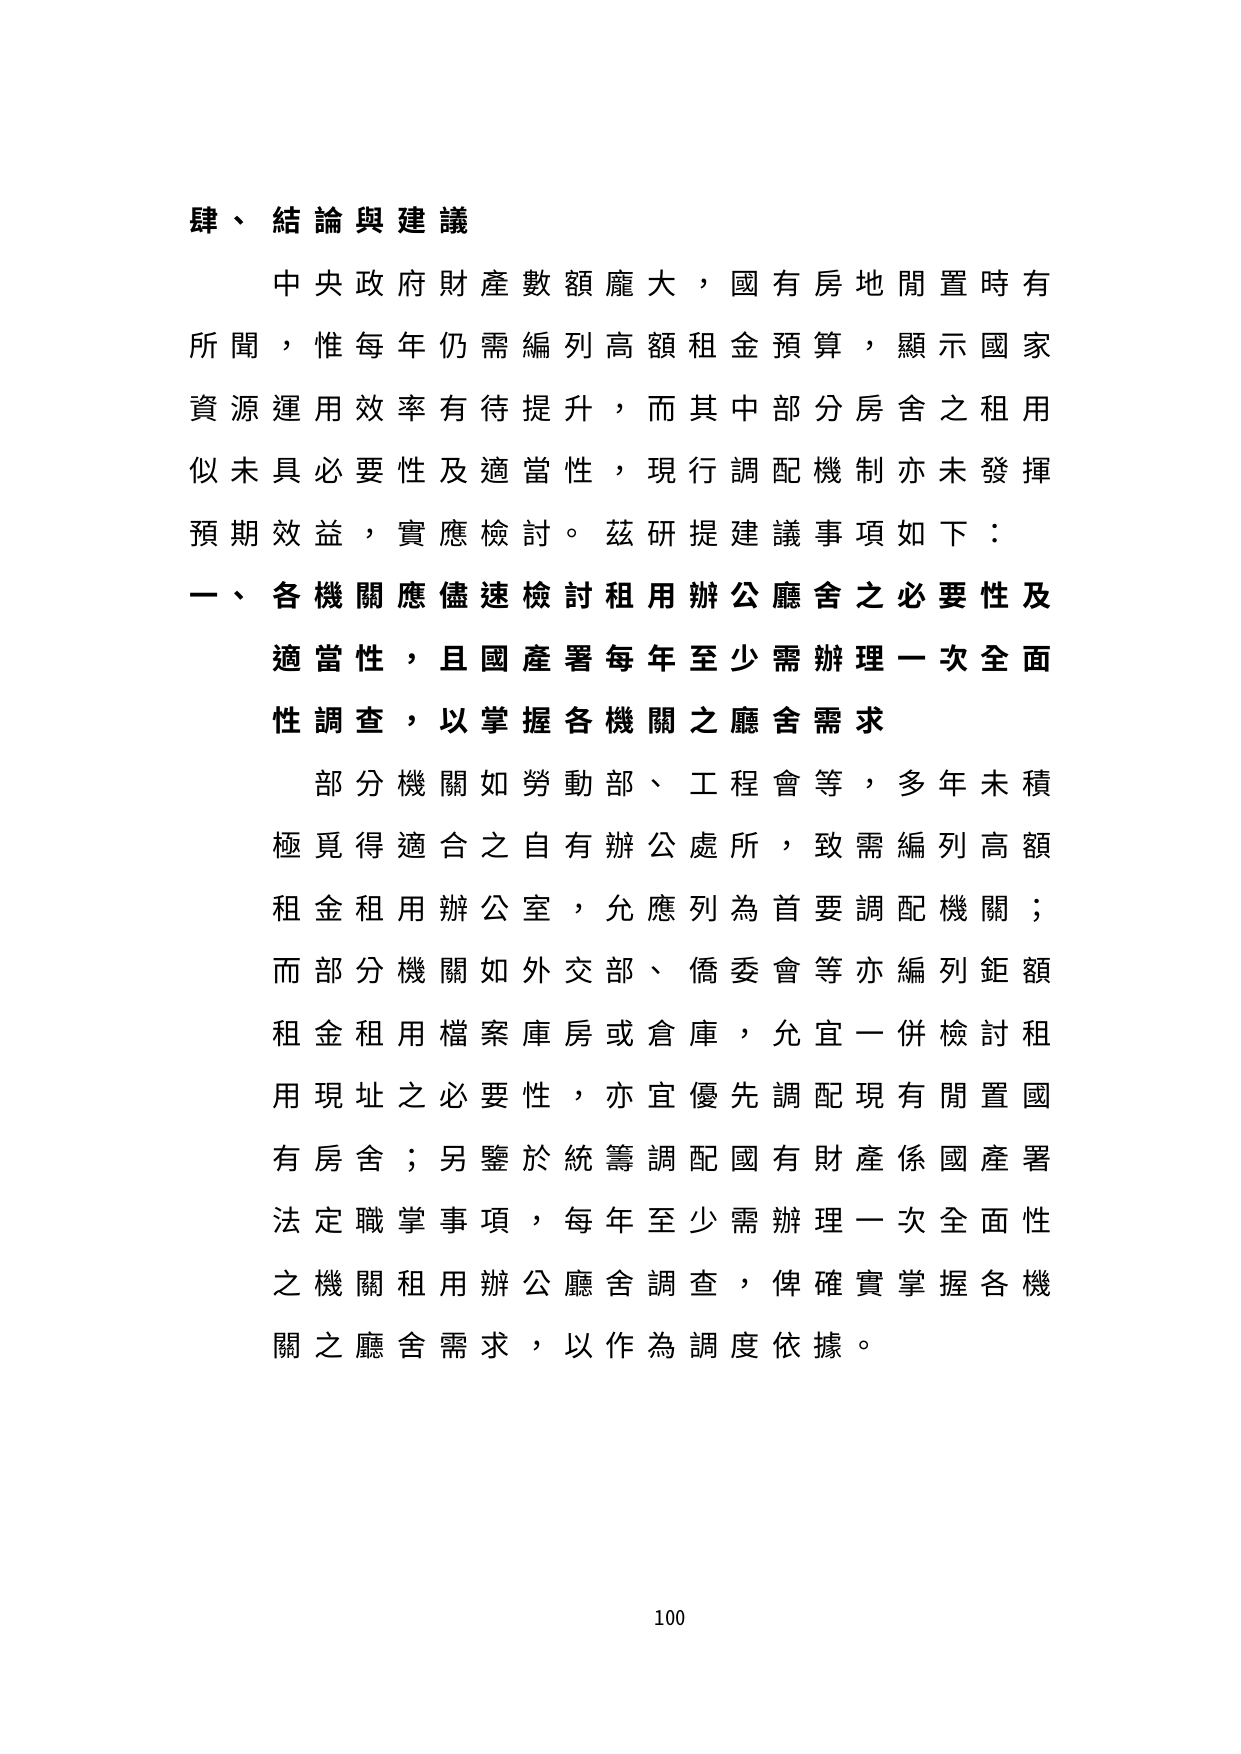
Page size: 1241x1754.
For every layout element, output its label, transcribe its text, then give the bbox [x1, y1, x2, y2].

text 中央政府財產數額龐大，國有房地閒置時有所聞，惟每年仍需編列高額租金預算，顯示國家資源運用效率有待提升，而其中部分房舍之租用似未具必要性及適當性，現行調配機制亦未發揮預期效益，實應檢討。茲研提建議事項如下： [183, 240, 1058, 552]
text 肆、結論與建議 [183, 177, 1058, 240]
text 一、各機關應儘速檢討租用辦公廳舍之必要性及適當性，且國產署每年至少需辦理一次全面性調查，以掌握各機關之廳舍需求 [183, 552, 1058, 740]
text 部分機關如勞動部、工程會等，多年未積極覓得適合之自有辦公處所，致需編列高額租金租用辦公室，允應列為首要調配機關；而部分機關如外交部、僑委會等亦編列鉅額租金租用檔案庫房或倉庫，允宜一併檢討租用現址之必要性，亦宜優先調配現有閒置國有房舍；另鑒於統籌調配國有財產係國產署法定職掌事項，每年至少需辦理一次全面性之機關租用辦公廳舍調查，俾確實掌握各機關之廳舍需求，以作為調度依據。 [242, 740, 1058, 1365]
